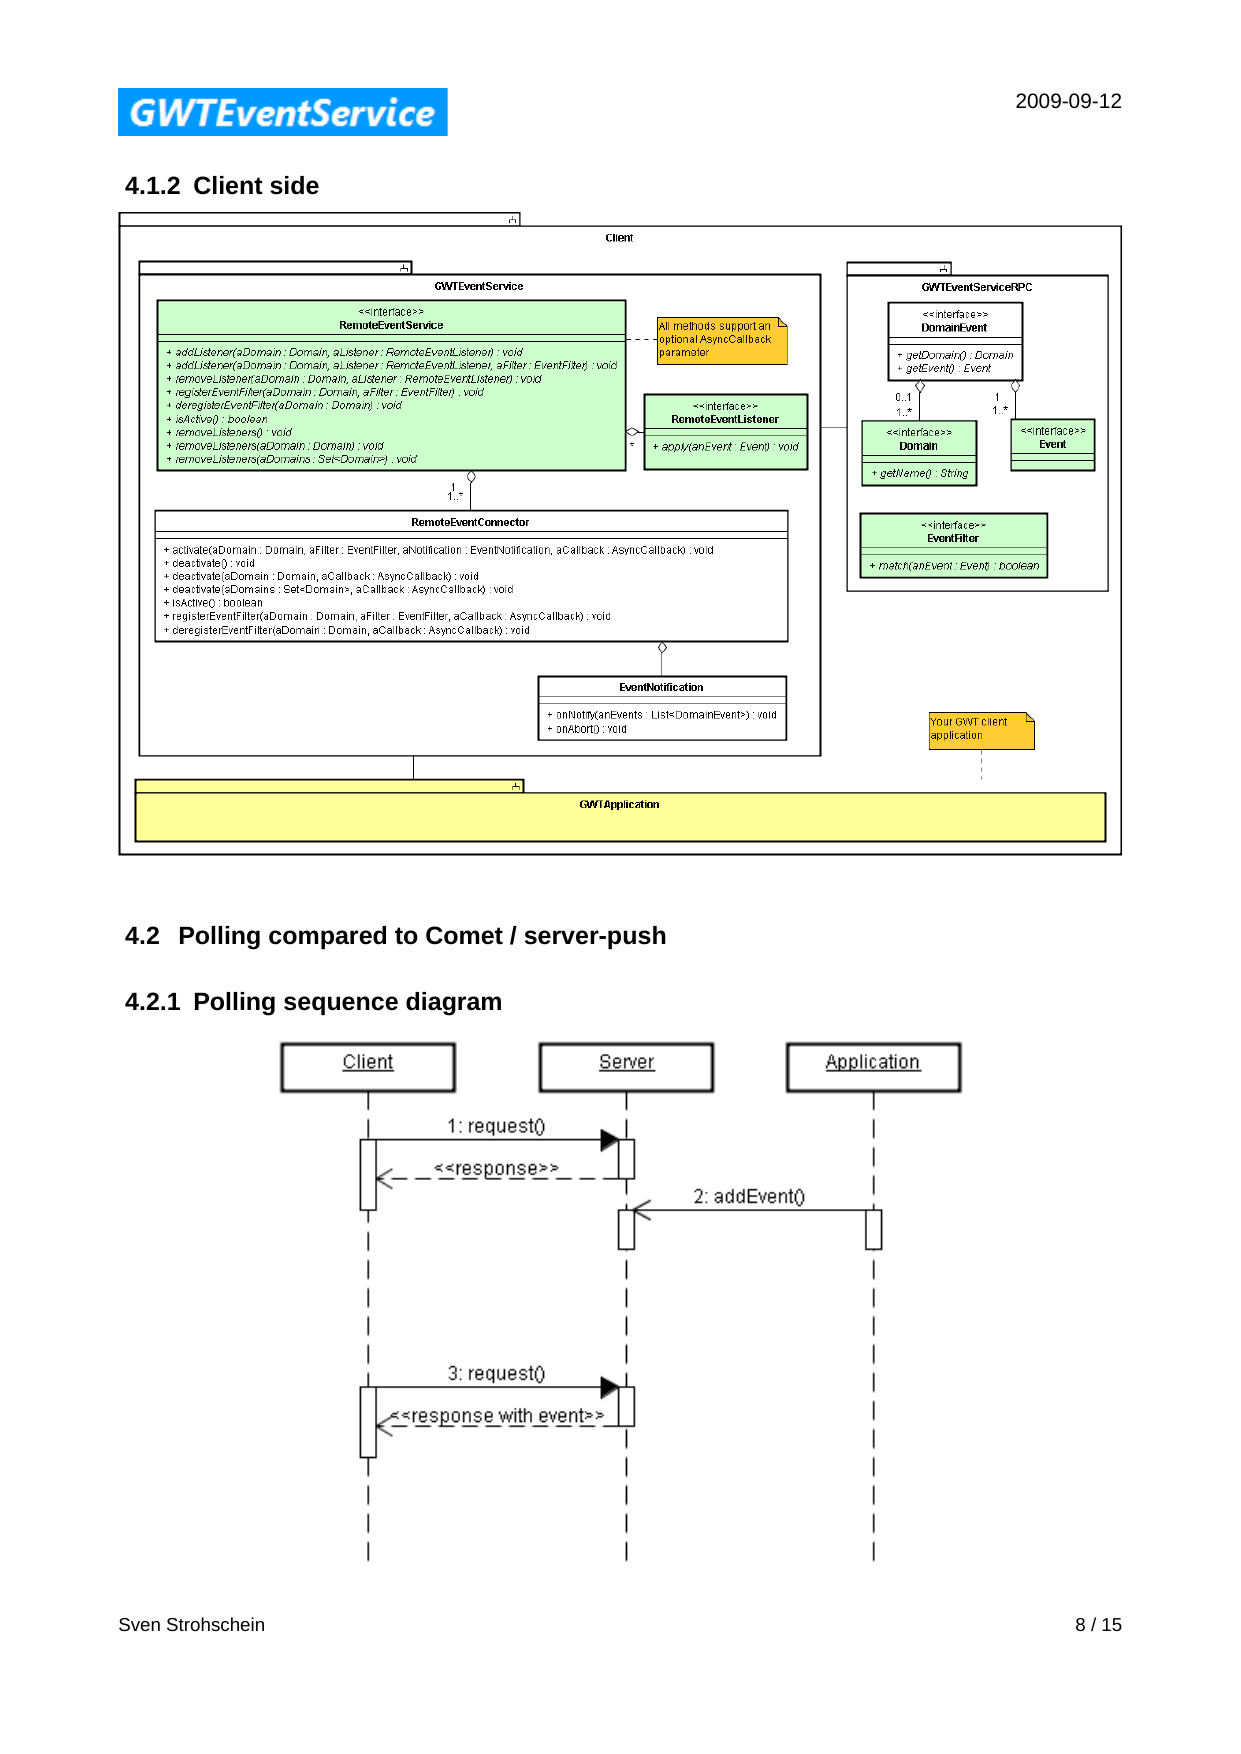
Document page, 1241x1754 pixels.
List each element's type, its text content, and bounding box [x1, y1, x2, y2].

subtitle Client side [118, 171, 1122, 200]
subtitle Polling compared to Comet / server-push [118, 921, 1122, 950]
picture [118, 212, 1123, 860]
picture [118, 88, 448, 136]
subtitle Polling sequence diagram [118, 987, 1122, 1016]
picture [266, 1028, 974, 1576]
